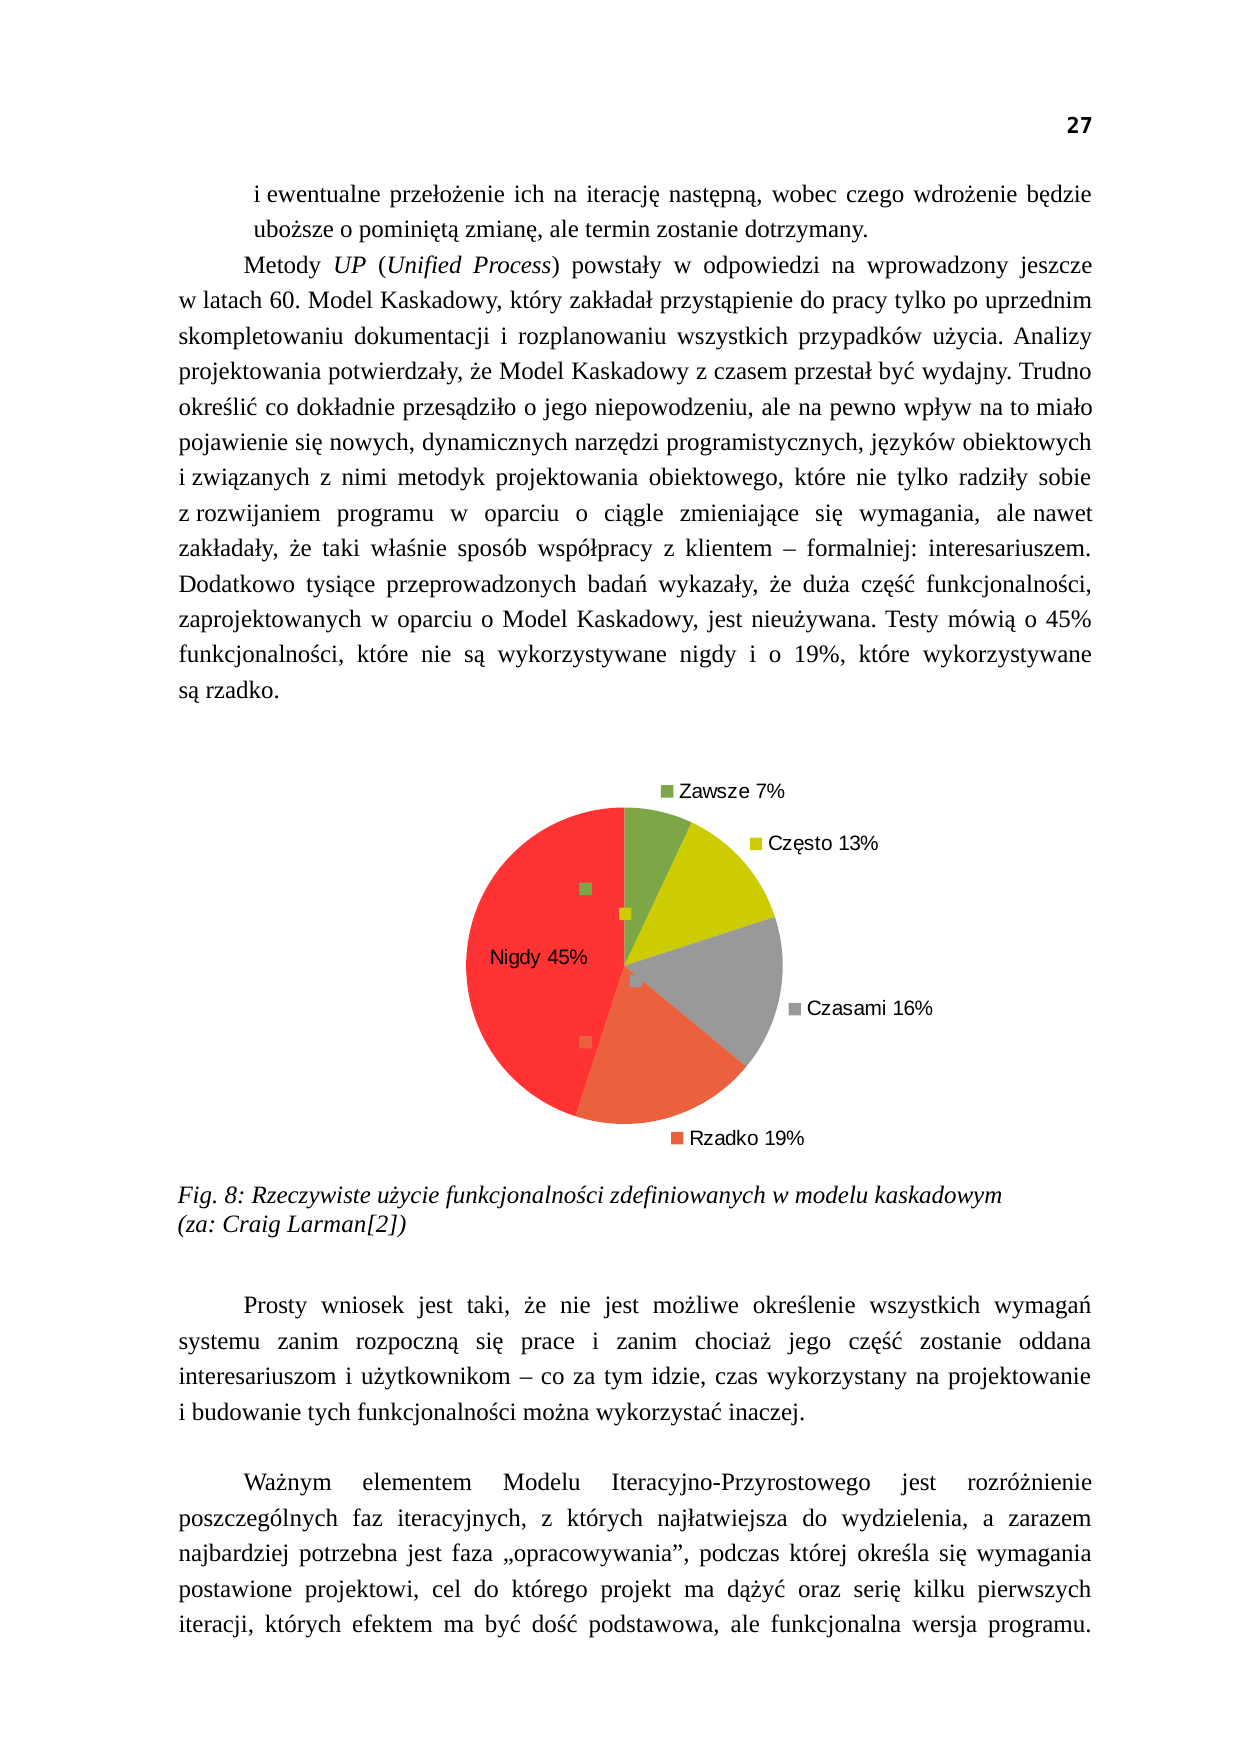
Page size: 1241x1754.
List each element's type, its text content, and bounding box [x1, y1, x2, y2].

text Fig. 8: Rzeczywiste użycie funkcjonalności zdefiniowanych w modelu kaskadowym (za: Craig Larman[2]) [177, 1180, 1093, 1237]
list i ewentualne przełożenie ich na iterację następną, wobec czego wdrożenie będzie uboższe o pominiętą zmianę, ale termin zostanie dotrzymany. [216, 174, 1093, 245]
text Prosty wniosek jest taki, że nie jest możliwe określenie wszystkich wymagań systemu zanim rozpoczną się prace i zanim chociaż jego część zostanie oddana interesariuszom i użytkownikom – co za tym idzie, czas wykorzystany na projektowanie i budowanie tych funkcjonalności można wykorzystać inaczej. [178, 1285, 1093, 1427]
table_header [177, 741, 1093, 1167]
text Metody UP (Unified Process) powstały w odpowiedzi na wprowadzony jeszcze w latach 60. Model Kaskadowy, który zakładał przystąpienie do pracy tylko po uprzednim skompletowaniu dokumentacji i rozplanowaniu wszystkich przypadków użycia. Analizy projektowania potwierdzały, że Model Kaskadowy z czasem przestał być wydajny. Trudno określić co dokładnie przesądziło o jego niepowodzeniu, ale na pewno wpływ na to miało pojawienie się nowych, dynamicznych narzędzi programistycznych, języków obiektowych i związanych z nimi metodyk projektowania obiektowego, które nie tylko radziły sobie z rozwijaniem programu w oparciu o ciągle zmieniające się wymagania, ale nawet zakładały, że taki właśnie sposób współpracy z klientem – formalniej: interesariuszem. Dodatkowo tysiące przeprowadzonych badań wykazały, że duża część funkcjonalności, zaprojektowanych w oparciu o Model Kaskadowy, jest nieużywana. Testy mówią o 45% funkcjonalności, które nie są wykorzystywane nigdy i o 19%, które wykorzystywane są rzadko. [178, 245, 1093, 705]
text Ważnym elementem Modelu Iteracyjno-Przyrostowego jest rozróżnienie poszczególnych faz iteracyjnych, z których najłatwiejsza do wydzielenia, a zarazem najbardziej potrzebna jest faza „opracowywania”, podczas której określa się wymagania postawione projektowi, cel do którego projekt ma dążyć oraz serię kilku pierwszych iteracji, których efektem ma być dość podstawowa, ale funkcjonalna wersja programu. [178, 1462, 1093, 1639]
